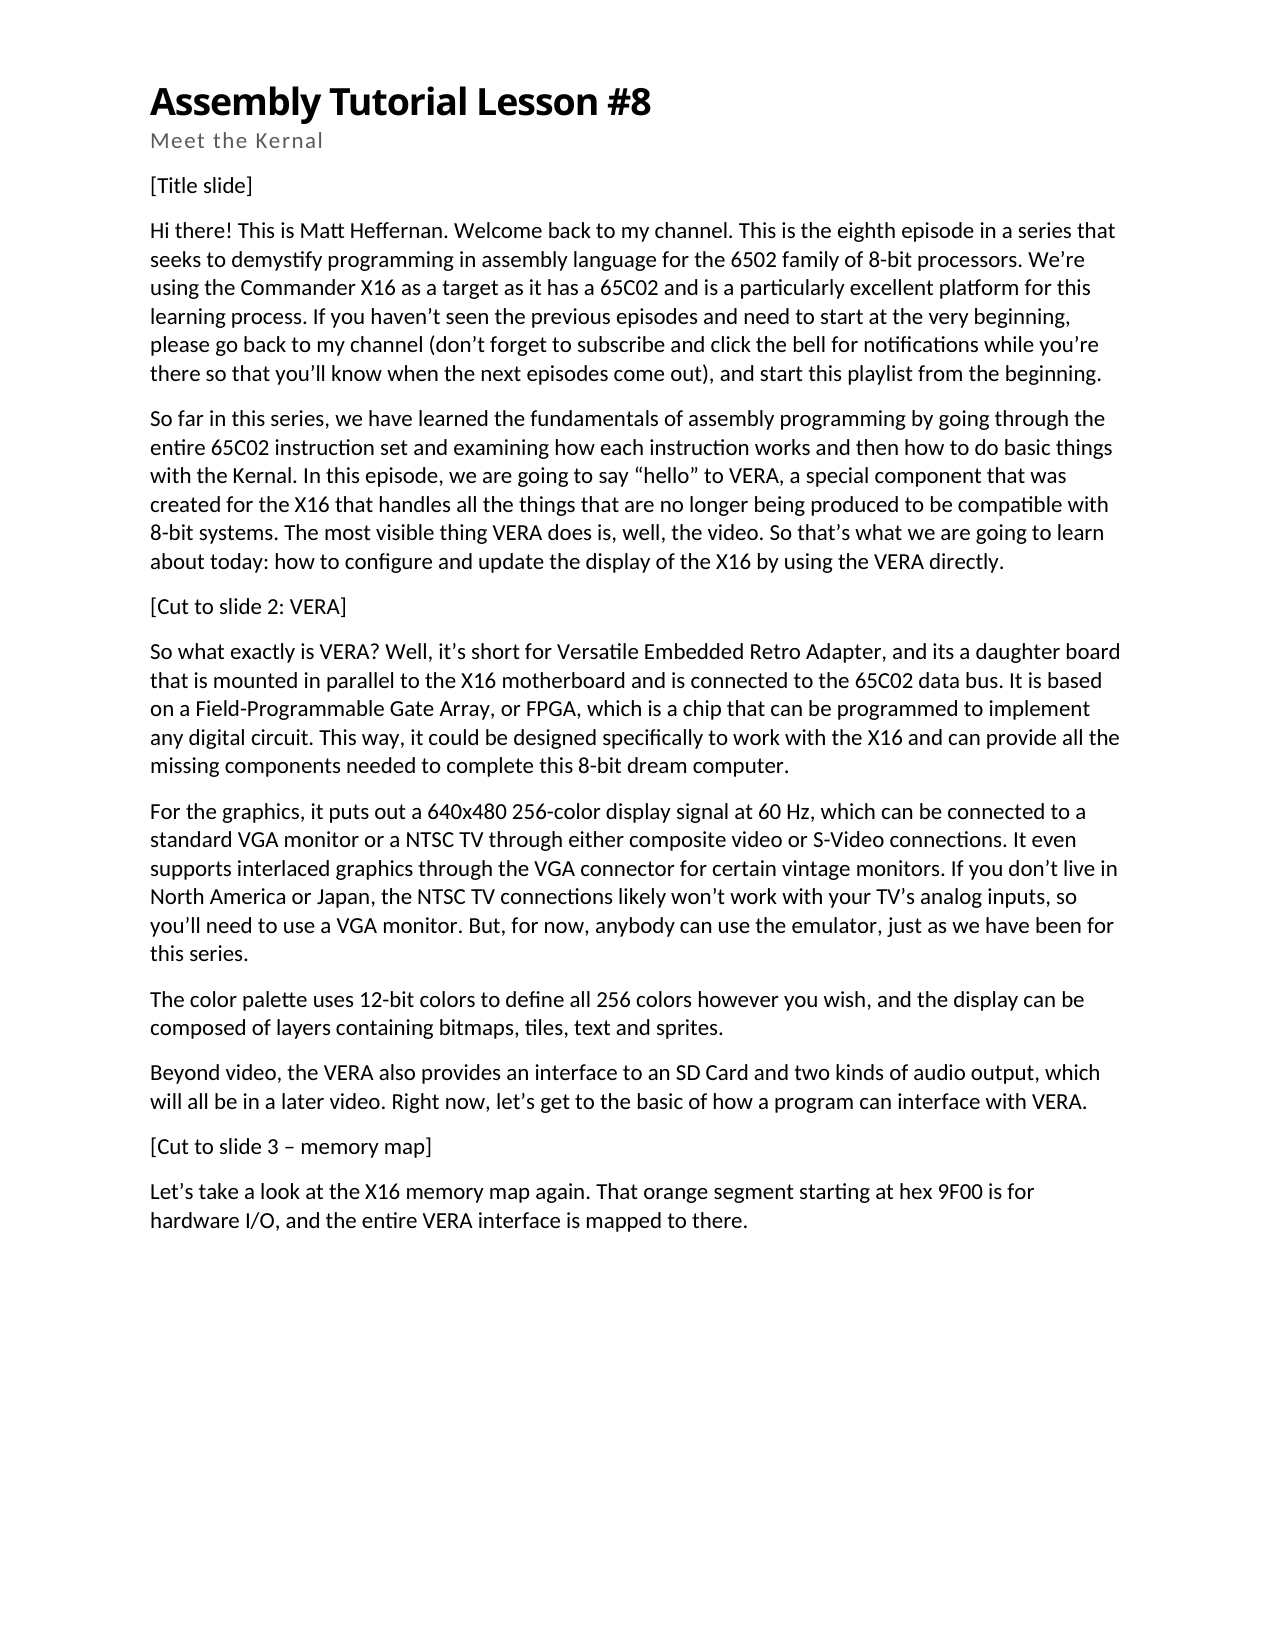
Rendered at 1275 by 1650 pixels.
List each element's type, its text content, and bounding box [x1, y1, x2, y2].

text Let’s take a look at the X16 memory map again. That orange segment starting at hex 9F00 is for hardware I/O, and the entire VERA interface is mapped to there. [150, 1177, 1125, 1234]
text [Cut to slide 3 – memory map] [150, 1132, 1125, 1160]
subtitle Meet the Kernal [150, 126, 1125, 154]
text So far in this series, we have learned the fundamentals of assembly programming by going through the entire 65C02 instruction set and examining how each instruction works and then how to do basic things with the Kernal. In this episode, we are going to say “hello” to VERA, a special component that was created for the X16 that handles all the things that are no longer being produced to be compatible with 8-bit systems. The most visible thing VERA does is, well, the video. So that’s what we are going to learn about today: how to configure and update the display of the X16 by using the VERA directly. [150, 404, 1125, 575]
text So what exactly is VERA? Well, it’s short for Versatile Embedded Retro Adapter, and its a daughter board that is mounted in parallel to the X16 motherboard and is connected to the 65C02 data bus. It is based on a Field-Programmable Gate Array, or FPGA, which is a chip that can be programmed to implement any digital circuit. This way, it could be designed specifically to work with the X16 and can provide all the missing components needed to complete this 8-bit dream computer. [150, 637, 1125, 780]
text Beyond video, the VERA also provides an interface to an SD Card and two kinds of audio output, which will all be in a later video. Right now, let’s get to the basic of how a program can interface with VERA. [150, 1058, 1125, 1115]
text The color palette uses 12-bit colors to define all 256 colors however you wish, and the display can be composed of layers containing bitmaps, tiles, text and sprites. [150, 985, 1125, 1041]
text [Title slide] [150, 171, 1125, 199]
text For the graphics, it puts out a 640x480 256-color display signal at 60 Hz, which can be connected to a standard VGA monitor or a NTSC TV through either composite video or S-Video connections. It even supports interlaced graphics through the VGA connector for certain vintage monitors. If you don’t live in North America or Japan, the NTSC TV connections likely won’t work with your TV’s analog inputs, so you’ll need to use a VGA monitor. But, for now, anybody can use the emulator, just as we have been for this series. [150, 797, 1125, 968]
title Assembly Tutorial Lesson #8 [150, 75, 1125, 126]
text [Cut to slide 2: VERA] [150, 592, 1125, 620]
text Hi there! This is Matt Heffernan. Welcome back to my channel. This is the eighth episode in a series that seeks to demystify programming in assembly language for the 6502 family of 8-bit processors. We’re using the Commander X16 as a target as it has a 65C02 and is a particularly excellent platform for this learning process. If you haven’t seen the previous episodes and need to start at the very beginning, please go back to my channel (don’t forget to subscribe and click the bell for notifications while you’re there so that you’ll know when the next episodes come out), and start this playlist from the beginning. [150, 216, 1125, 387]
